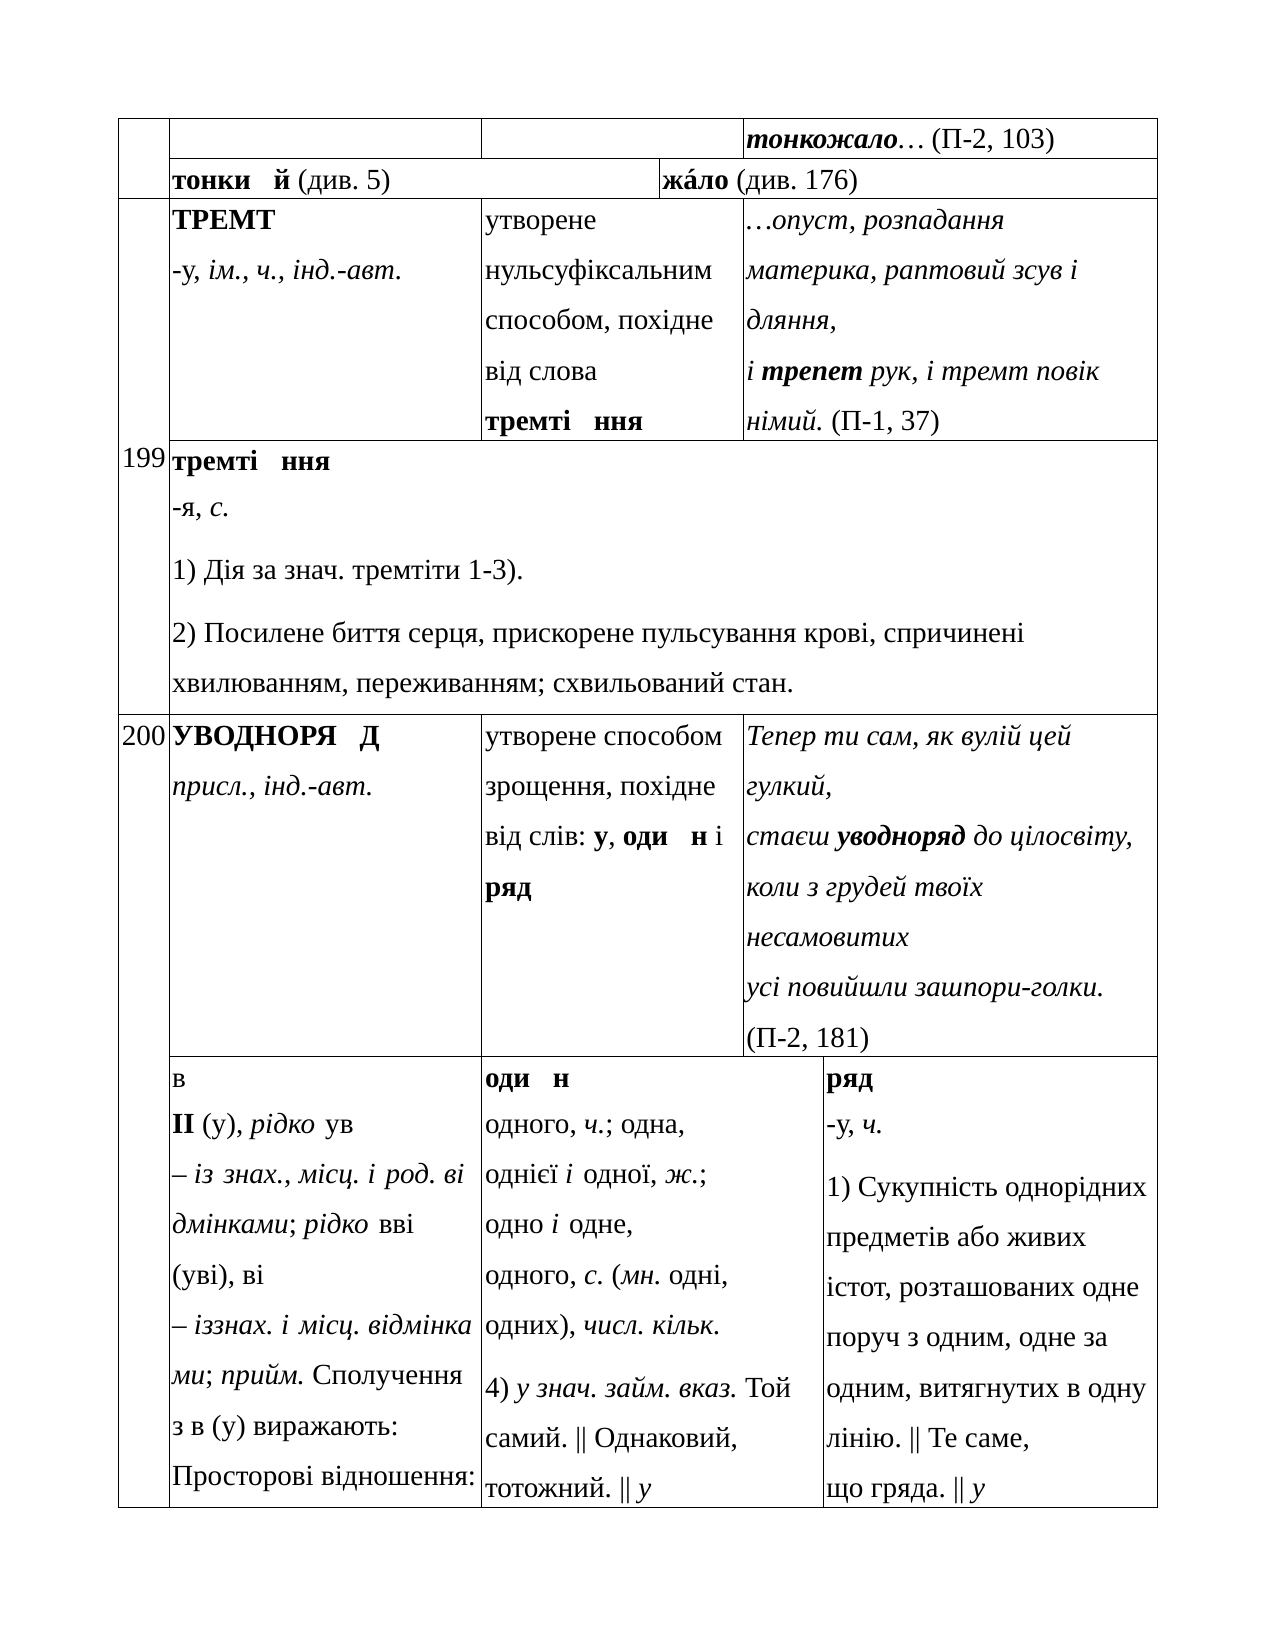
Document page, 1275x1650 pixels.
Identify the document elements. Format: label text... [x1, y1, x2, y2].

table_cell тремтіння -я, с. 1) Дія за знач. тремтіти 1-3). 2) Посилене биття серця, прискорене пульсування крові, спричинені хвилюванням, переживанням; схвильований стан. [170, 441, 1157, 714]
table_cell Тремт -у, ім., ч., інд.-авт. [170, 199, 481, 440]
table_cell [119, 119, 169, 198]
table_cell тонкожало… (П‑2, 103) [744, 119, 1157, 158]
table_cell 199 [119, 199, 169, 714]
table_cell утворене способом зрощення, похідне від слів: у, один і ряд [482, 715, 743, 1056]
table_cell в II (у), рідко ув – із знах., місц. і род. відмінками; рідко вві (уві), ві – іззнах. і місц. відмінками; прийм. Сполучення з в (у) виражають: Просторові відношення: [170, 1057, 481, 1507]
table_cell [482, 119, 743, 158]
table_cell Тепер ти сам, як вулій цей гулкий, стаєш уводноряд до цілосвіту, коли з грудей твоїх несамовитих усі повийшли зашпори-голки. (П‑2, 181) [744, 715, 1157, 1056]
table_cell один одного, ч.; одна, однієї і одної, ж.; одно і одне, одного, с. (мн. одні, одних), числ. кільк. 4) у знач. займ. вказ. Той самий. || Однаковий, тотожний. || у [482, 1057, 823, 1507]
table_cell 200 [119, 715, 169, 1507]
table_cell [170, 119, 481, 158]
table_cell …опуст, розпадання материка, раптовий зсув і дляння, і трепет рук, і тремт повік німий. (П‑1, 37) [744, 199, 1157, 440]
table_cell тонкий (див. 5) [170, 159, 659, 198]
table_cell утворене нульсуфіксальним способом, похідне від слова тремтіння [482, 199, 743, 440]
table_cell Уводноряд присл., інд.-авт. [170, 715, 481, 1056]
table_cell жáло (див. 176) [660, 159, 1157, 198]
table_cell ряд -у, ч. 1) Сукупність однорідних предметів або живих істот, розташованих одне поруч з одним, одне за одним, витягнутих в одну лінію. || Те саме, що гряда. || у [824, 1057, 1157, 1507]
